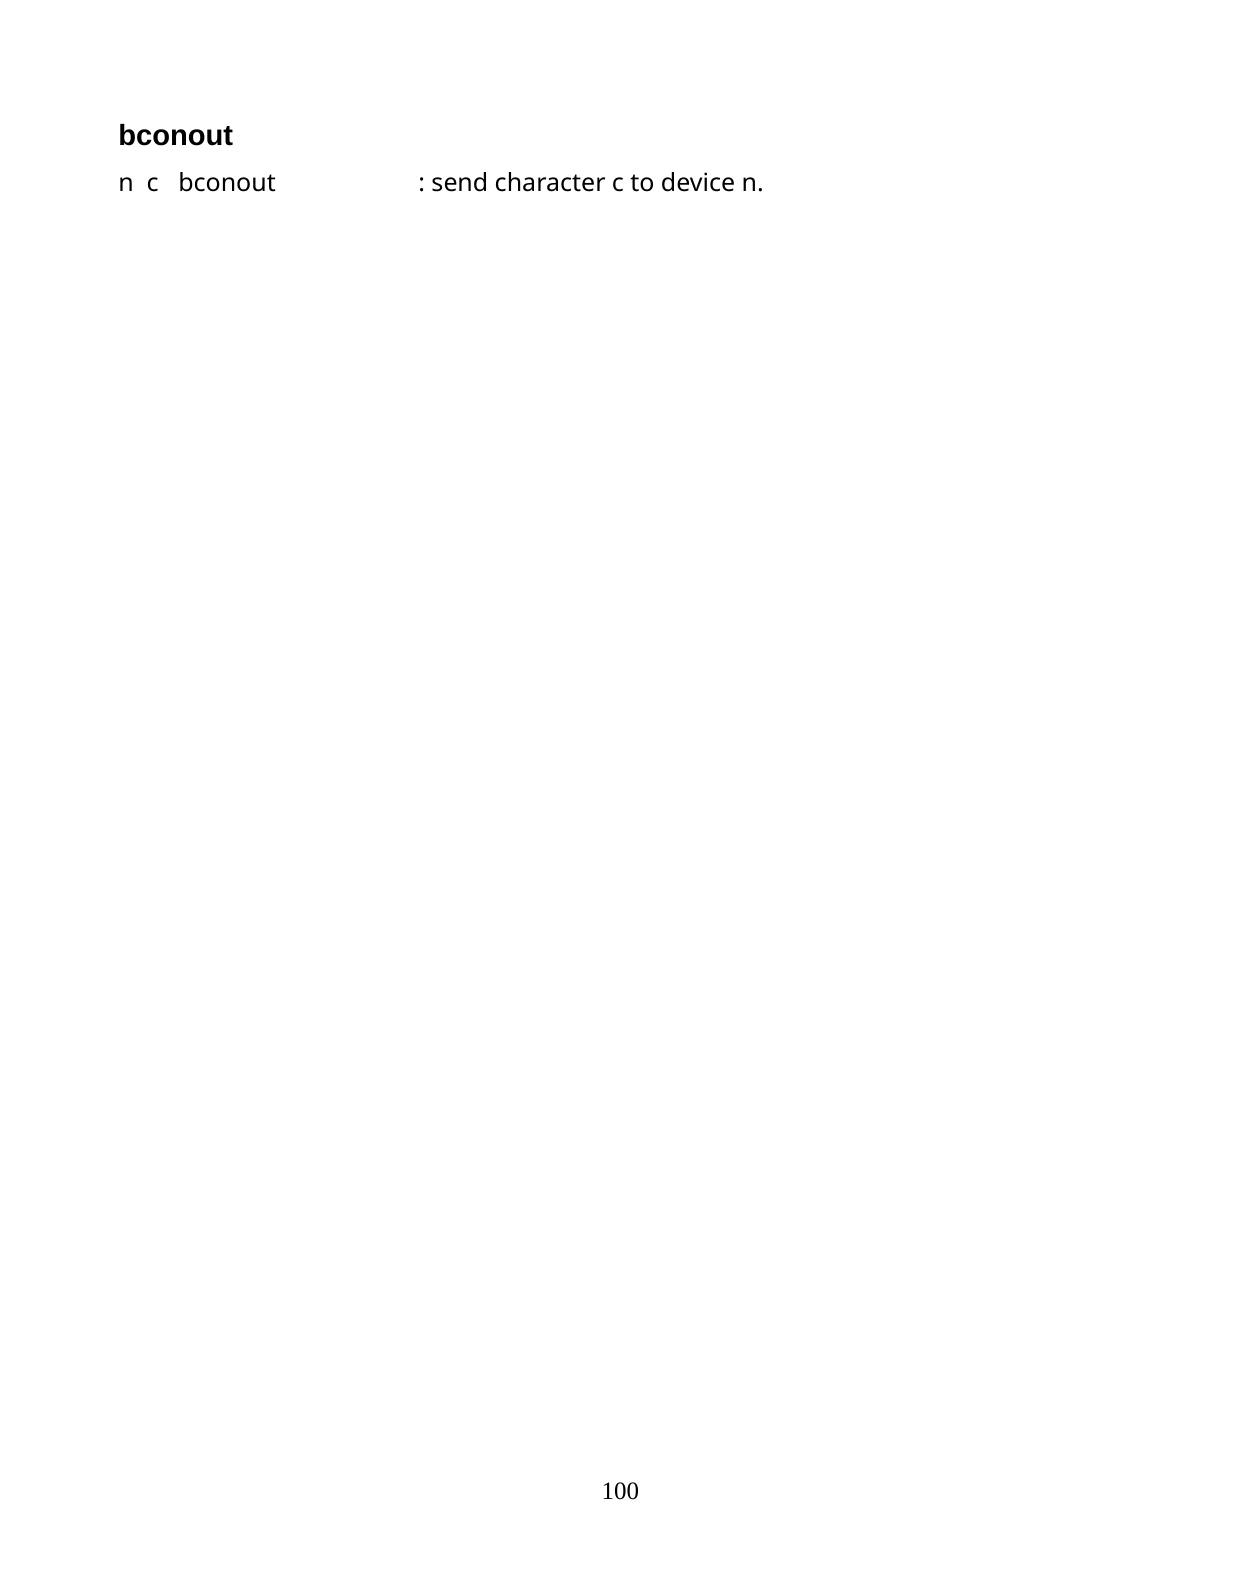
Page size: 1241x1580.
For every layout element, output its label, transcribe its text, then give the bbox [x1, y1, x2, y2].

text n c bconout : send character c to device n. [118, 164, 1123, 198]
subtitle bconout [118, 118, 1122, 152]
